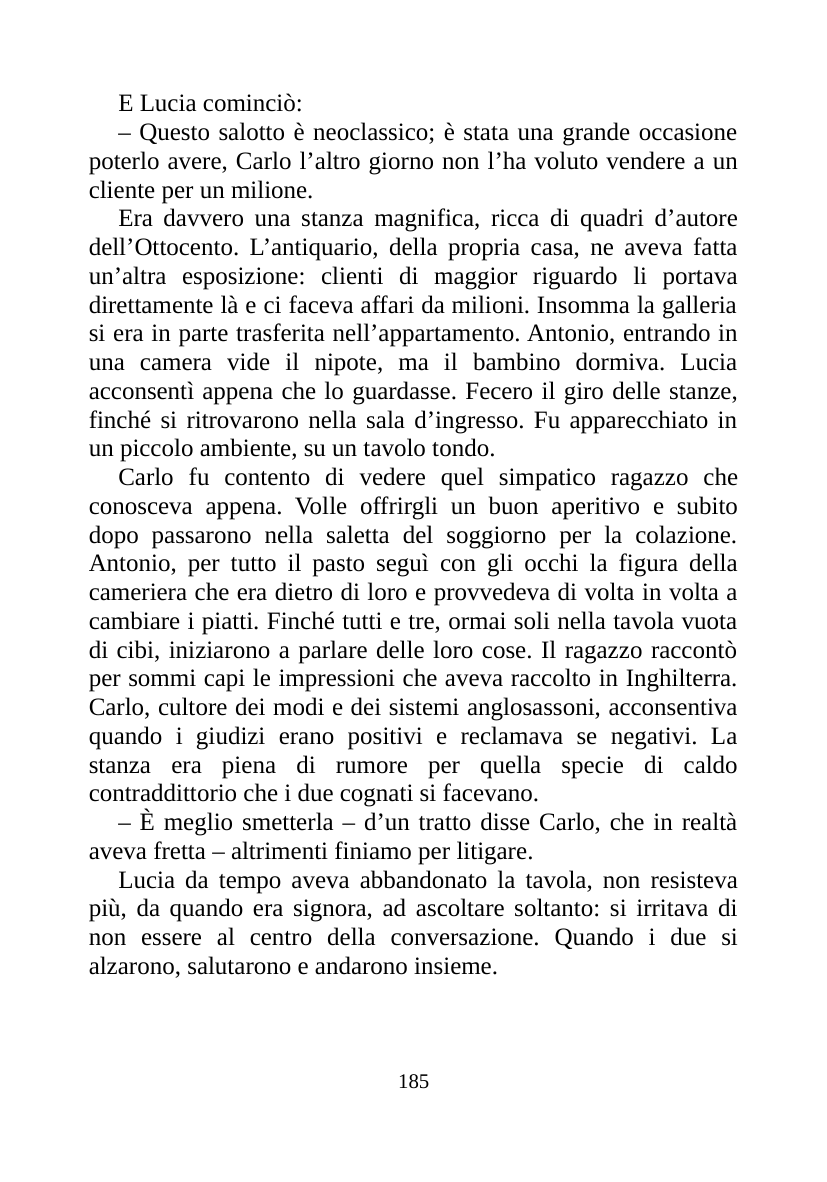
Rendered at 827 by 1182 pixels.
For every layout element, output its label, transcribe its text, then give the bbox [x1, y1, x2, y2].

text Era davvero una stanza magnifica, ricca di quadri d’autore dell’Ottocento. L’antiquario, della propria casa, ne aveva fatta un’altra esposizione: clienti di maggior riguardo li portava direttamente là e ci faceva affari da milioni. Insomma la galleria si era in parte trasferita nell’appartamento. Antonio, entrando in una camera vide il nipote, ma il bambino dormiva. Lucia acconsentì appena che lo guardasse. Fecero il giro delle stanze, finché si ritrovarono nella sala d’ingresso. Fu apparecchiato in un piccolo ambiente, su un tavolo tondo. [88, 203, 738, 462]
text – Questo salotto è neoclassico; è stata una grande occasione poterlo avere, Carlo l’altro giorno non l’ha voluto vendere a un cliente per un milione. [88, 117, 738, 203]
text Carlo fu contento di vedere quel simpatico ragazzo che conosceva appena. Volle offrirgli un buon aperitivo e subito dopo passarono nella saletta del soggiorno per la colazione. Antonio, per tutto il pasto seguì con gli occhi la figura della cameriera che era dietro di loro e provvedeva di volta in volta a cambiare i piatti. Finché tutti e tre, ormai soli nella tavola vuota di cibi, iniziarono a parlare delle loro cose. Il ragazzo raccontò per sommi capi le impressioni che aveva raccolto in Inghilterra. Carlo, cultore dei modi e dei sistemi anglosassoni, acconsentiva quando i giudizi erano positivi e reclamava se negativi. La stanza era piena di rumore per quella specie di caldo contraddittorio che i due cognati si facevano. [88, 462, 738, 807]
text – È meglio smetterla – d’un tratto disse Carlo, che in realtà aveva fretta – altrimenti finiamo per litigare. [88, 807, 738, 865]
text Lucia da tempo aveva abbandonato la tavola, non resisteva più, da quando era signora, ad ascoltare soltanto: si irritava di non essere al centro della conversazione. Quando i due si alzarono, salutarono e andarono insieme. [88, 865, 738, 980]
text E Lucia cominciò: [88, 88, 738, 117]
